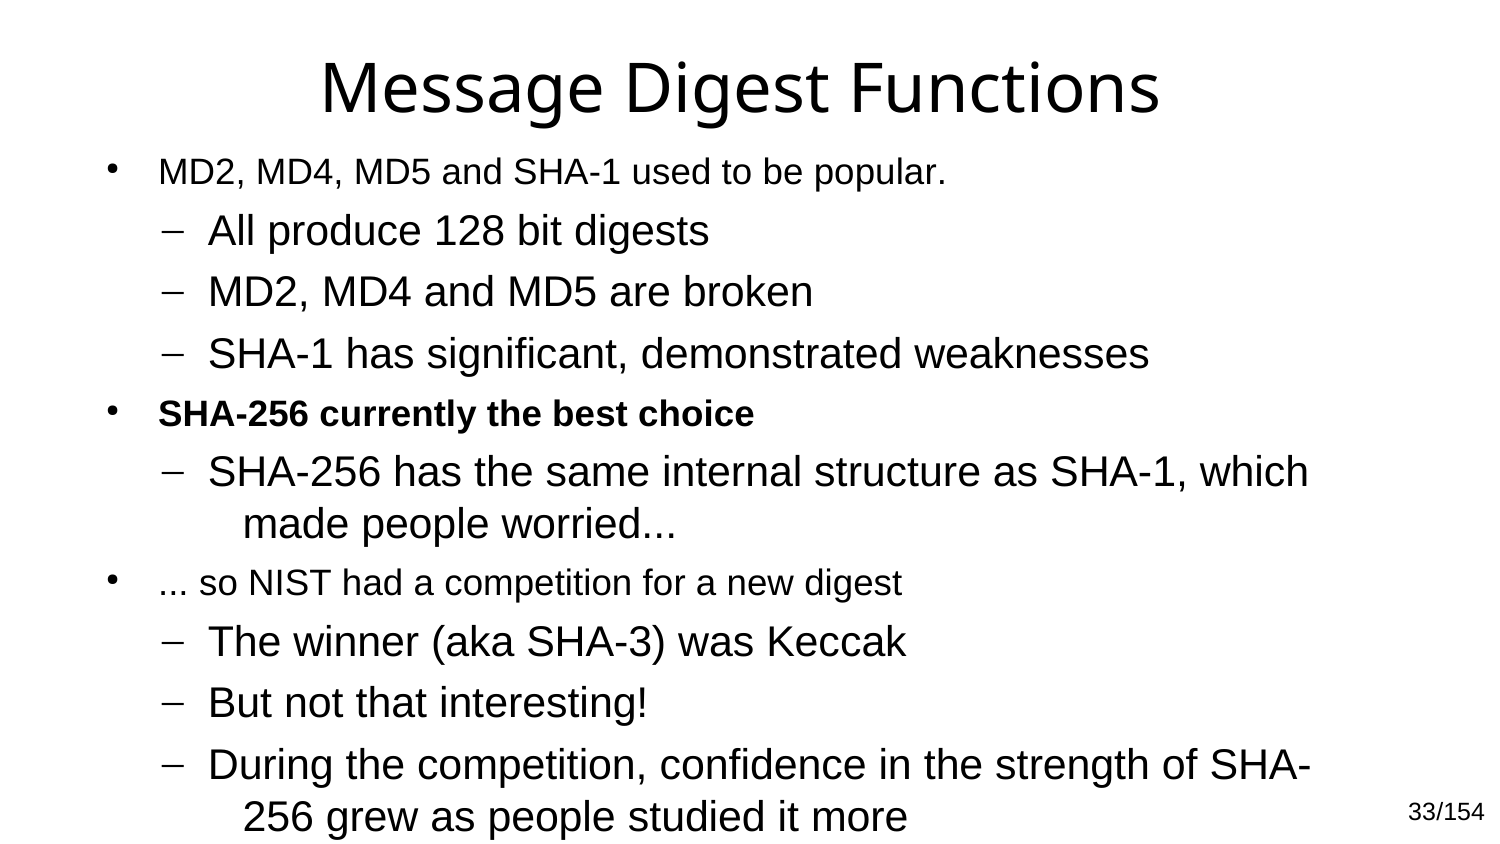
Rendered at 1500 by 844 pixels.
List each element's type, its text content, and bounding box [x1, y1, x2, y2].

title Message Digest Functions [102, 14, 1378, 156]
list MD2, MD4, MD5 and SHA-1 used to be popular. All produce 128 bit digests MD2, MD4 and MD5 are broken SHA-1 has significant, demonstrated weaknesses SHA-256 currently the best choice SHA-256 has the same internal structure as SHA-1, which made people worried... ... so NIST had a competition for a new digest The winner (aka SHA-3) was Keccak But not that interesting! During the competition, confidence in the strength of SHA-256 grew as people studied it more [88, 147, 1364, 843]
